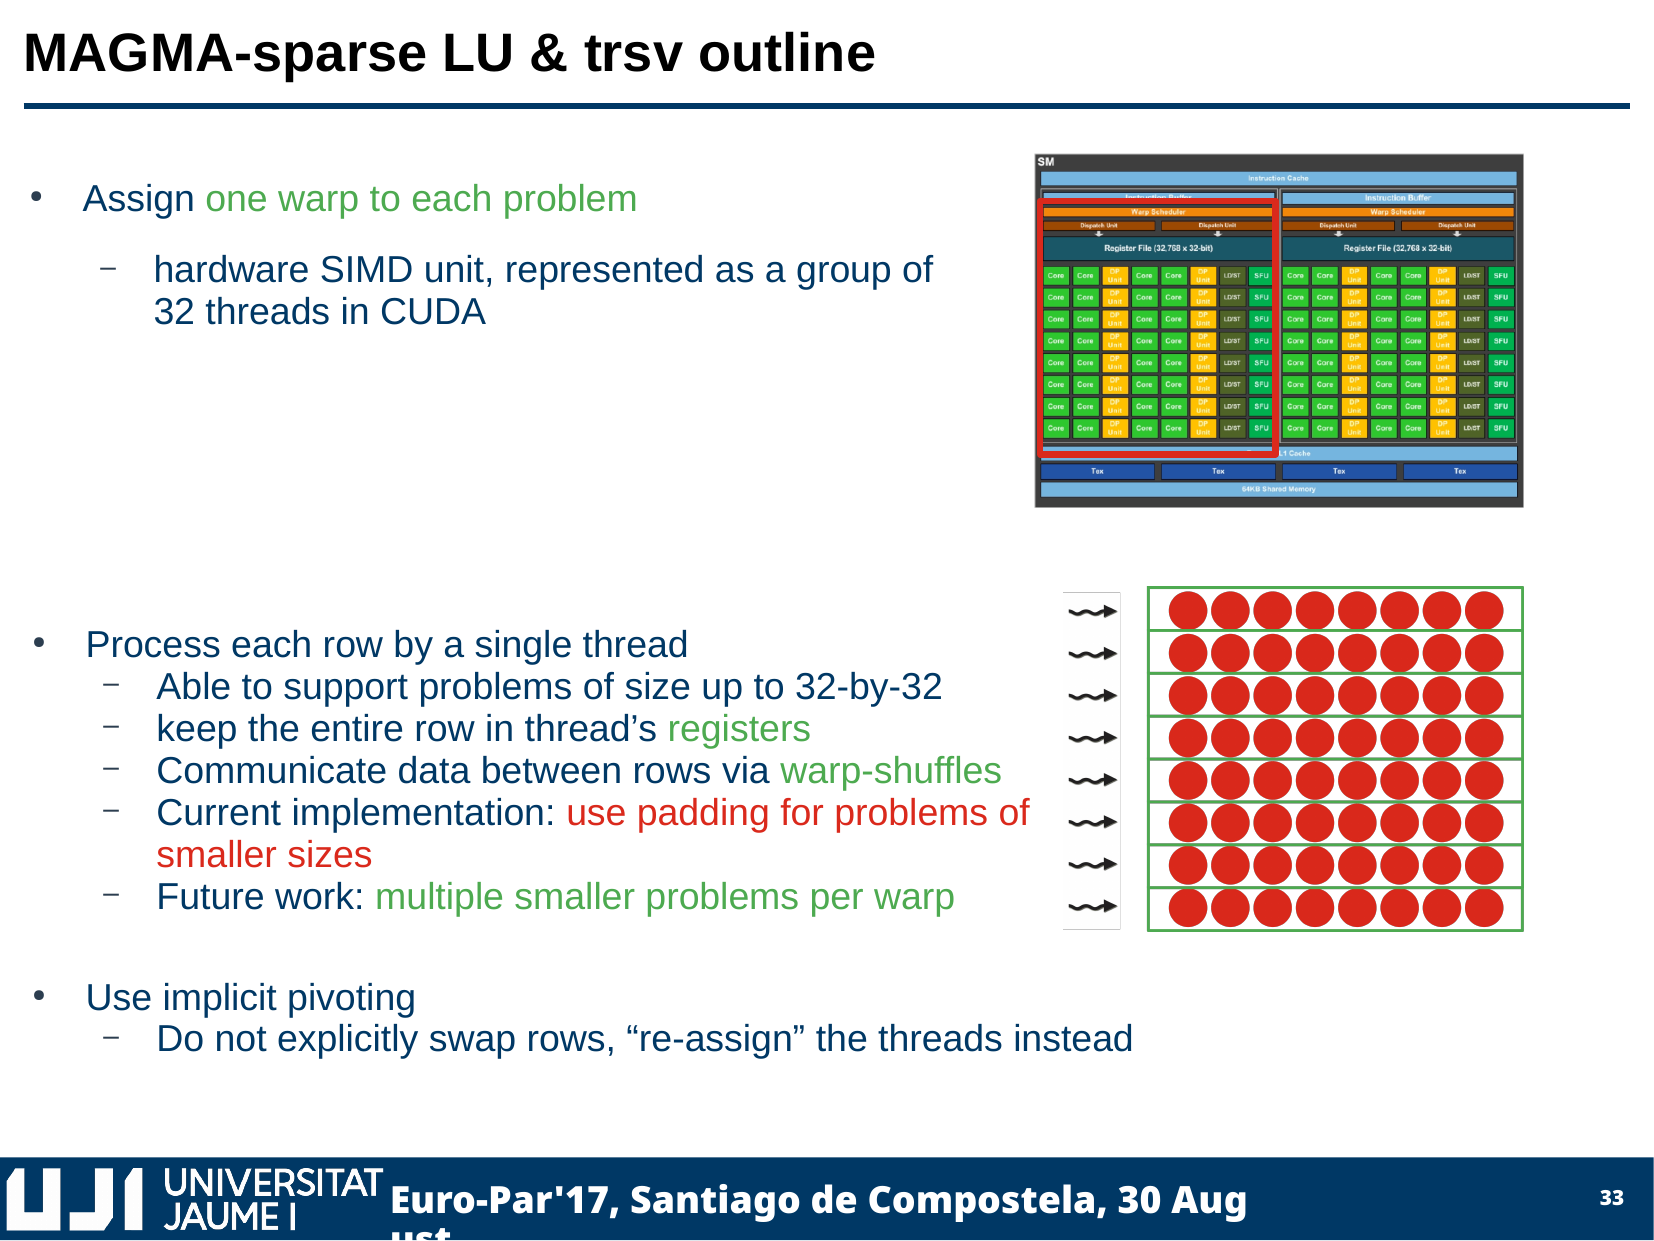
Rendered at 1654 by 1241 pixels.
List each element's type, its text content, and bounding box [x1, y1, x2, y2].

picture [1034, 153, 1524, 508]
text_box Process each row by a single thread Able to support problems of size up to 32-by-32 keep the entire row in thread’s registers Communicate data between rows via warp-shuffles Current implementation: use padding for problems of smaller sizes Future work: multiple smaller problems per warp [0, 615, 1063, 922]
picture [0, 1158, 390, 1241]
picture [1063, 586, 1524, 932]
list Assign one warp to each problem hardware SIMD unit, represented as a group of 32 threads in CUDA [11, 177, 945, 567]
text_box Use implicit pivoting Do not explicitly swap rows, “re-assign” the threads instead [0, 968, 1501, 1111]
title MAGMA-sparse LU & trsv outline [23, 0, 1630, 107]
